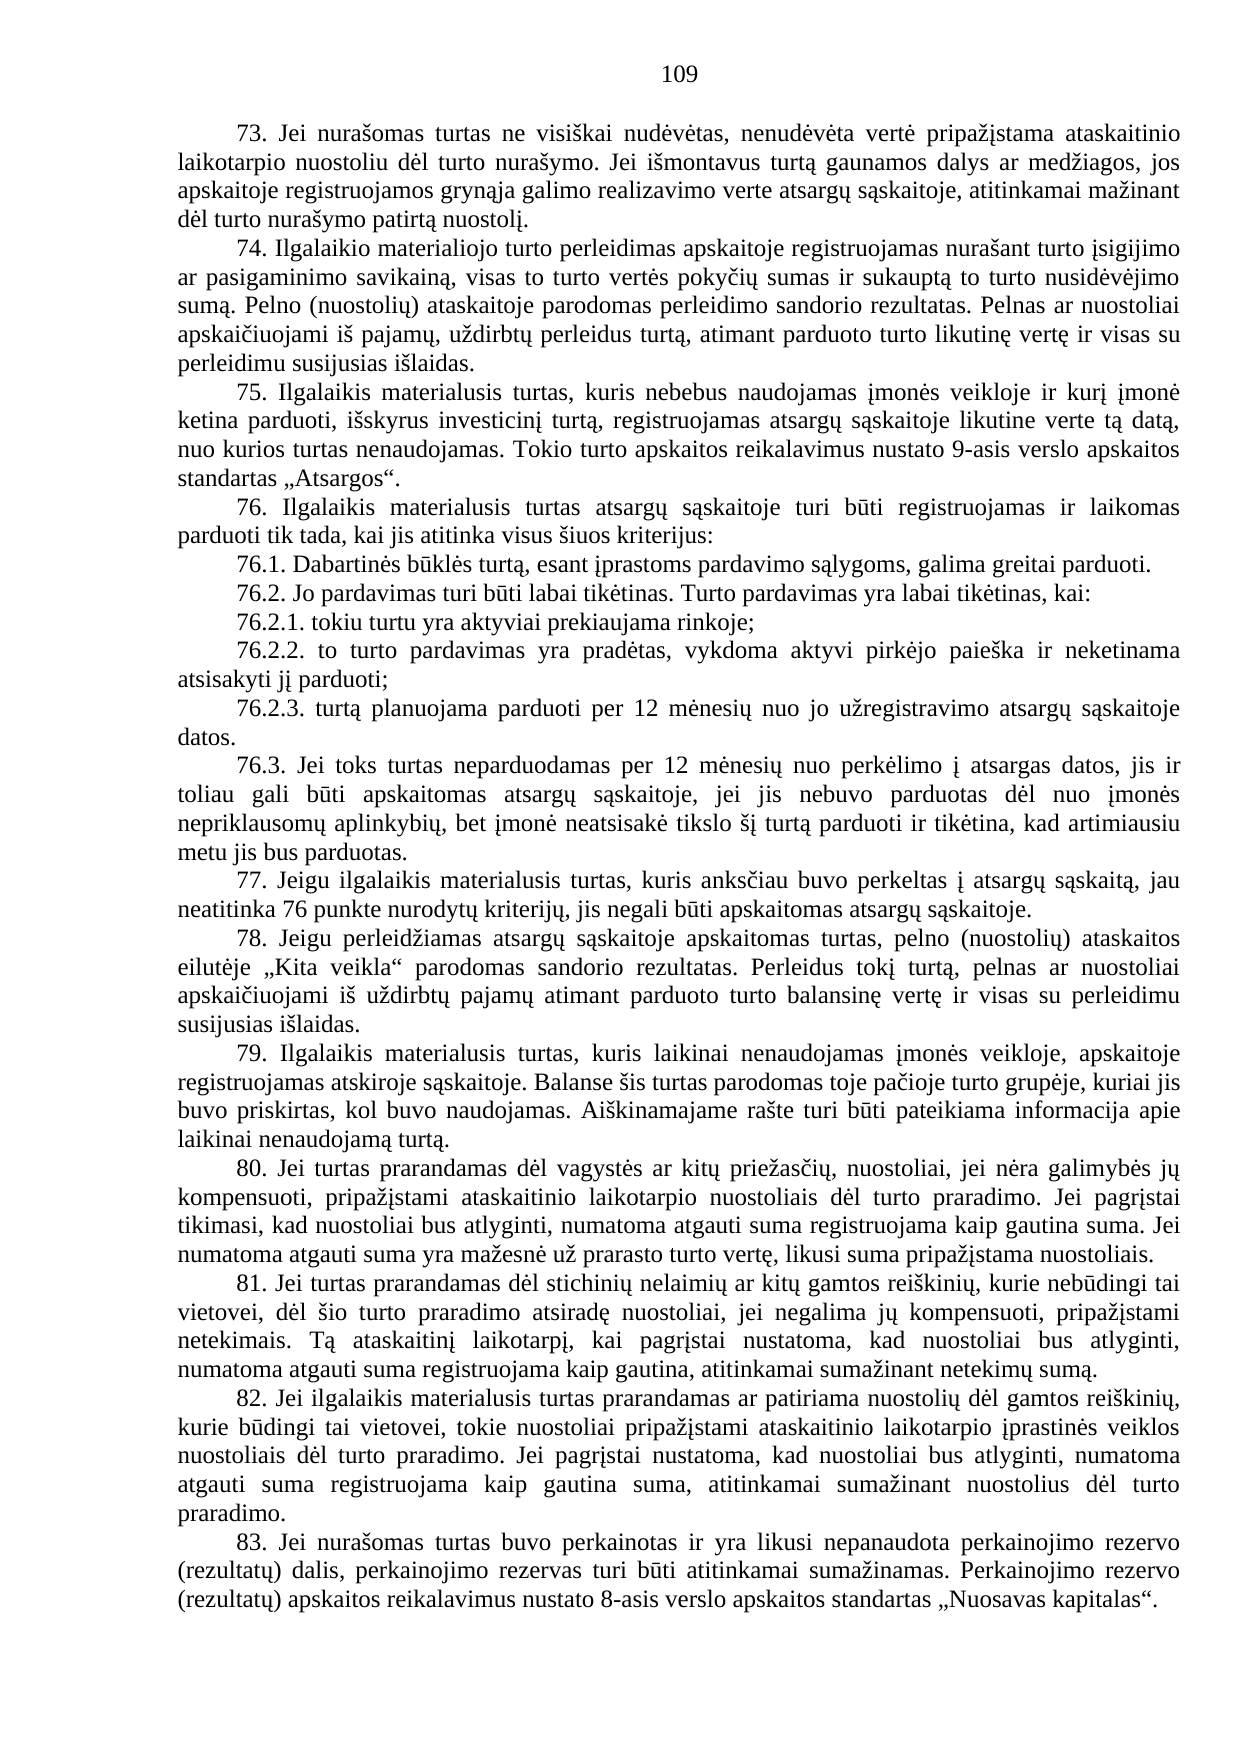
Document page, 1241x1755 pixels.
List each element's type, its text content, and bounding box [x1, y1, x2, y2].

text 76.1. Dabartinės būklės turtą, esant įprastoms pardavimo sąlygoms, galima greitai parduoti. [177, 549, 1181, 578]
text 77. Jeigu ilgalaikis materialusis turtas, kuris anksčiau buvo perkeltas į atsargų sąskaitą, jau neatitinka 76 punkte nurodytų kriterijų, jis negali būti apskaitomas atsargų sąskaitoje. [177, 866, 1181, 923]
text 79. Ilgalaikis materialusis turtas, kuris laikinai nenaudojamas įmonės veikloje, apskaitoje registruojamas atskiroje sąskaitoje. Balanse šis turtas parodomas toje pačioje turto grupėje, kuriai jis buvo priskirtas, kol buvo naudojamas. Aiškinamajame rašte turi būti pateikiama informacija apie laikinai nenaudojamą turtą. [177, 1038, 1181, 1153]
text 76.2.1. tokiu turtu yra aktyviai prekiaujama rinkoje; [177, 607, 1181, 636]
text 74. Ilgalaikio materialiojo turto perleidimas apskaitoje registruojamas nurašant turto įsigijimo ar pasigaminimo savikainą, visas to turto vertės pokyčių sumas ir sukauptą to turto nusidėvėjimo sumą. Pelno (nuostolių) ataskaitoje parodomas perleidimo sandorio rezultatas. Pelnas ar nuostoliai apskaičiuojami iš pajamų, uždirbtų perleidus turtą, atimant parduoto turto likutinę vertę ir visas su perleidimu susijusias išlaidas. [177, 233, 1181, 377]
text 81. Jei turtas prarandamas dėl stichinių nelaimių ar kitų gamtos reiškinių, kurie nebūdingi tai vietovei, dėl šio turto praradimo atsiradę nuostoliai, jei negalima jų kompensuoti, pripažįstami netekimais. Tą ataskaitinį laikotarpį, kai pagrįstai nustatoma, kad nuostoliai bus atlyginti, numatoma atgauti suma registruojama kaip gautina, atitinkamai sumažinant netekimų sumą. [177, 1268, 1181, 1383]
text 73. Jei nurašomas turtas ne visiškai nudėvėtas, nenudėvėta vertė pripažįstama ataskaitinio laikotarpio nuostoliu dėl turto nurašymo. Jei išmontavus turtą gaunamos dalys ar medžiagos, jos apskaitoje registruojamos grynąja galimo realizavimo verte atsargų sąskaitoje, atitinkamai mažinant dėl turto nurašymo patirtą nuostolį. [177, 118, 1181, 233]
text 80. Jei turtas prarandamas dėl vagystės ar kitų priežasčių, nuostoliai, jei nėra galimybės jų kompensuoti, pripažįstami ataskaitinio laikotarpio nuostoliais dėl turto praradimo. Jei pagrįstai tikimasi, kad nuostoliai bus atlyginti, numatoma atgauti suma registruojama kaip gautina suma. Jei numatoma atgauti suma yra mažesnė už prarasto turto vertę, likusi suma pripažįstama nuostoliais. [177, 1153, 1181, 1268]
text 76. Ilgalaikis materialusis turtas atsargų sąskaitoje turi būti registruojamas ir laikomas parduoti tik tada, kai jis atitinka visus šiuos kriterijus: [177, 492, 1181, 549]
text 78. Jeigu perleidžiamas atsargų sąskaitoje apskaitomas turtas, pelno (nuostolių) ataskaitos eilutėje „Kita veikla“ parodomas sandorio rezultatas. Perleidus tokį turtą, pelnas ar nuostoliai apskaičiuojami iš uždirbtų pajamų atimant parduoto turto balansinę vertę ir visas su perleidimu susijusias išlaidas. [177, 923, 1181, 1038]
text 82. Jei ilgalaikis materialusis turtas prarandamas ar patiriama nuostolių dėl gamtos reiškinių, kurie būdingi tai vietovei, tokie nuostoliai pripažįstami ataskaitinio laikotarpio įprastinės veiklos nuostoliais dėl turto praradimo. Jei pagrįstai nustatoma, kad nuostoliai bus atlyginti, numatoma atgauti suma registruojama kaip gautina suma, atitinkamai sumažinant nuostolius dėl turto praradimo. [177, 1383, 1181, 1527]
text 83. Jei nurašomas turtas buvo perkainotas ir yra likusi nepanaudota perkainojimo rezervo (rezultatų) dalis, perkainojimo rezervas turi būti atitinkamai sumažinamas. Perkainojimo rezervo (rezultatų) apskaitos reikalavimus nustato 8-asis verslo apskaitos standartas „Nuosavas kapitalas“. [177, 1527, 1181, 1613]
text 76.2.3. turtą planuojama parduoti per 12 mėnesių nuo jo užregistravimo atsargų sąskaitoje datos. [177, 693, 1181, 751]
text 76.3. Jei toks turtas neparduodamas per 12 mėnesių nuo perkėlimo į atsargas datos, jis ir toliau gali būti apskaitomas atsargų sąskaitoje, jei jis nebuvo parduotas dėl nuo įmonės nepriklausomų aplinkybių, bet įmonė neatsisakė tikslo šį turtą parduoti ir tikėtina, kad artimiausiu metu jis bus parduotas. [177, 751, 1181, 866]
text 75. Ilgalaikis materialusis turtas, kuris nebebus naudojamas įmonės veikloje ir kurį įmonė ketina parduoti, išskyrus investicinį turtą, registruojamas atsargų sąskaitoje likutine verte tą datą, nuo kurios turtas nenaudojamas. Tokio turto apskaitos reikalavimus nustato 9-asis verslo apskaitos standartas „Atsargos“. [177, 377, 1181, 492]
text 76.2. Jo pardavimas turi būti labai tikėtinas. Turto pardavimas yra labai tikėtinas, kai: [177, 578, 1181, 607]
text 76.2.2. to turto pardavimas yra pradėtas, vykdoma aktyvi pirkėjo paieška ir neketinama atsisakyti jį parduoti; [177, 636, 1181, 693]
